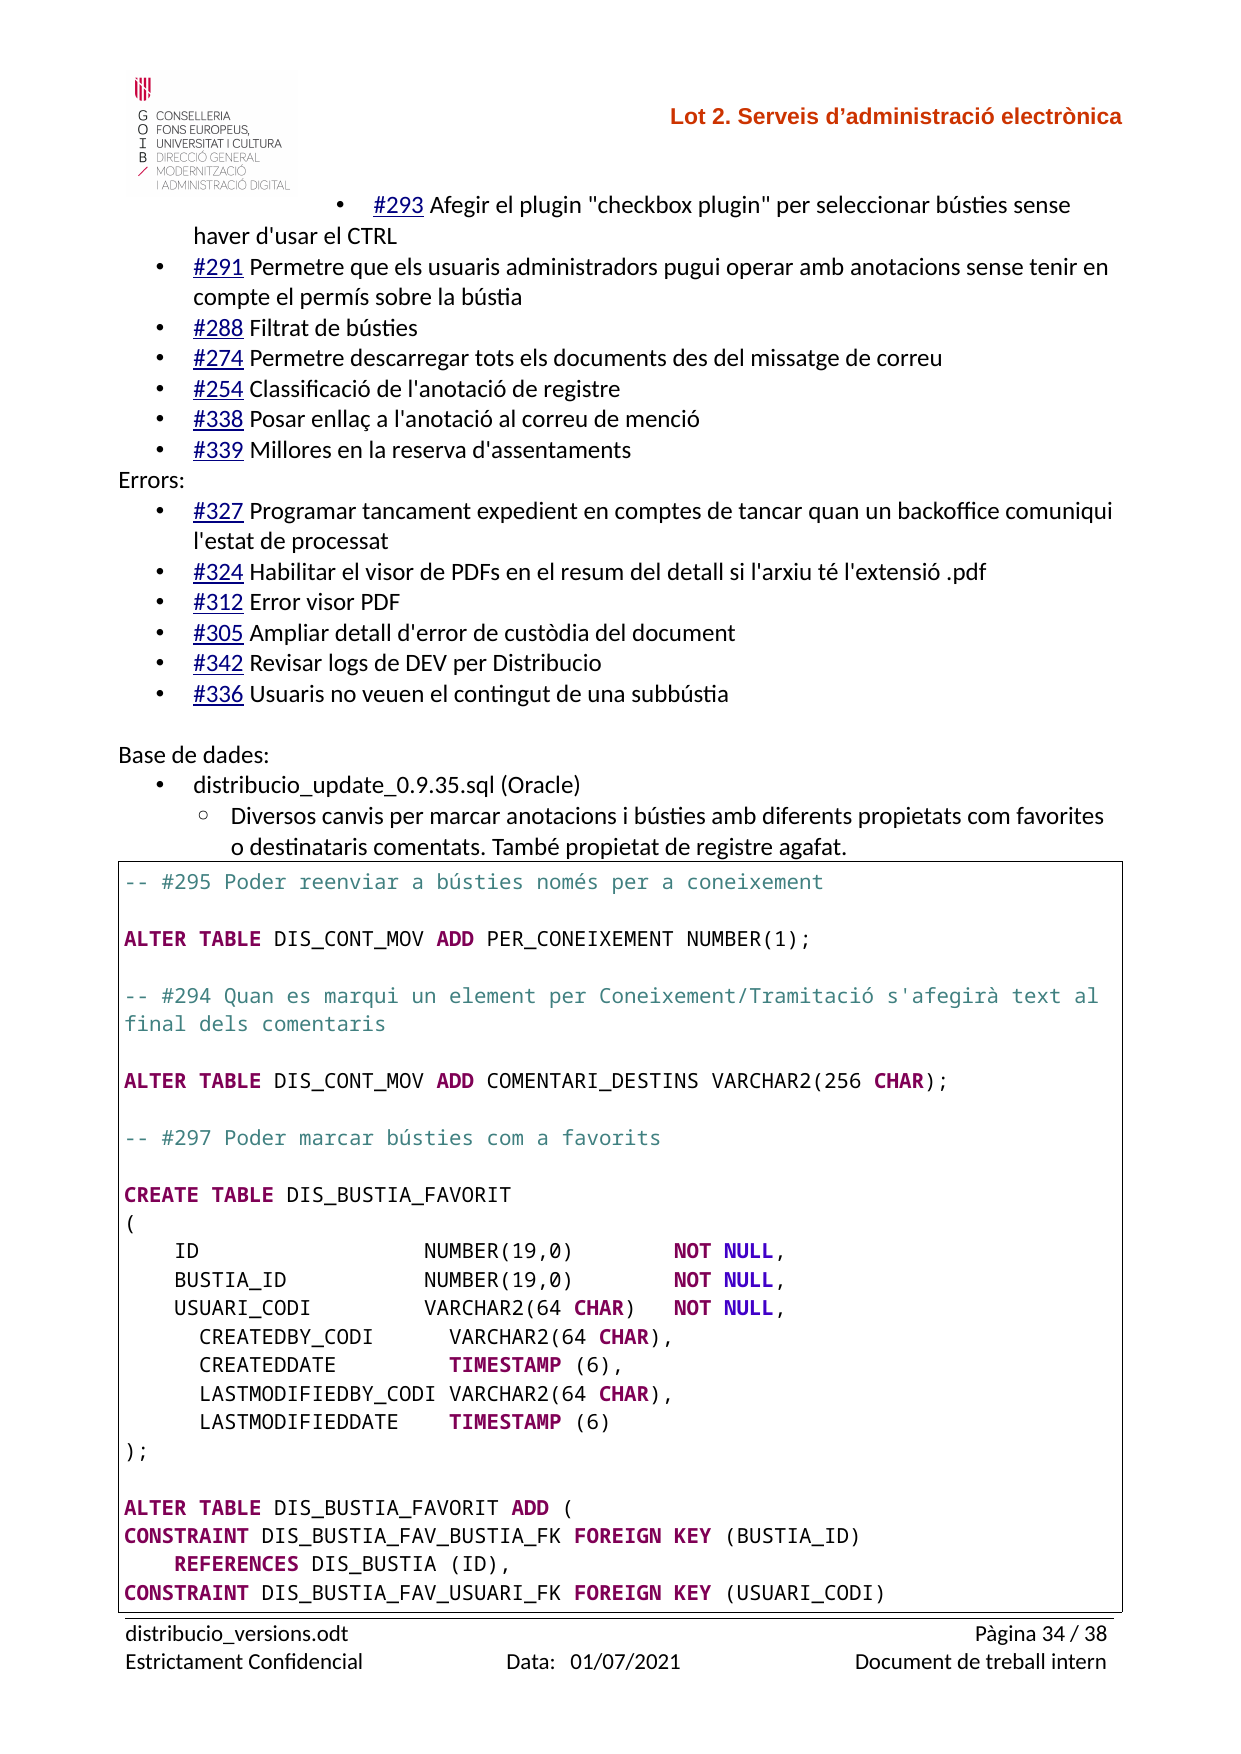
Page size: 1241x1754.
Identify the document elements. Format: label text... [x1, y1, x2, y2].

list Diversos canvis per marcar anotacions i bústies amb diferents propietats com favorites o destinataris comentats. També propietat de registre agafat. [193, 800, 1122, 861]
list #305 Ampliar detall d'error de custòdia del document [156, 617, 1122, 647]
list #254 Classificació de l'anotació de registre [156, 373, 1122, 403]
list #291 Permetre que els usuaris administradors pugui operar amb anotacions sense tenir en compte el permís sobre la bústia [156, 251, 1122, 312]
list #339 Millores en la reserva d'assentaments [156, 434, 1122, 464]
table_header -- #295 Poder reenviar a bústies només per a coneixement ALTER TABLE DIS_CONT_MOV ADD PER_CONEIXEMENT NUMBER(1); -- #294 Quan es marqui un element per Coneixement/Tramitació s'afegirà text al final dels comentaris ALTER TABLE DIS_CONT_MOV ADD COMENTARI_DESTINS VARCHAR2(256 CHAR); -- #297 Poder marcar bústies com a favorits CREATE TABLE DIS_BUSTIA_FAVORIT ( ID NUMBER(19,0) NOT NULL, BUSTIA_ID NUMBER(19,0) NOT NULL, USUARI_CODI VARCHAR2(64 CHAR) NOT NULL, CREATEDBY_CODI VARCHAR2(64 CHAR), CREATEDDATE TIMESTAMP (6), LASTMODIFIEDBY_CODI VARCHAR2(64 CHAR), LASTMODIFIEDDATE TIMESTAMP (6) ); ALTER TABLE DIS_BUSTIA_FAVORIT ADD ( CONSTRAINT DIS_BUSTIA_FAV_BUSTIA_FK FOREIGN KEY (BUSTIA_ID) REFERENCES DIS_BUSTIA (ID), CONSTRAINT DIS_BUSTIA_FAV_USUARI_FK FOREIGN KEY (USUARI_CODI) [119, 862, 1122, 1612]
text Base de dades: [118, 739, 1122, 769]
list #312 Error visor PDF [156, 586, 1122, 617]
list #327 Programar tancament expedient en comptes de tancar quan un backoffice comuniqui l'estat de processat [156, 495, 1122, 556]
list #338 Posar enllaç a l'anotació al correu de menció [156, 403, 1122, 434]
list #324 Habilitar el visor de PDFs en el resum del detall si l'arxiu té l'extensió .pdf [156, 556, 1122, 586]
list distribucio_update_0.9.35.sql (Oracle) [156, 769, 1122, 800]
text Errors: [118, 464, 1122, 495]
list #274 Permetre descarregar tots els documents des del missatge de correu [156, 342, 1122, 373]
picture [126, 70, 299, 197]
list #342 Revisar logs de DEV per Distribucio [156, 647, 1122, 678]
list #293 Afegir el plugin "checkbox plugin" per seleccionar bústies sense haver d'usar el CTRL [156, 190, 1122, 251]
list #336 Usuaris no veuen el contingut de una subbústia [156, 678, 1122, 708]
list #288 Filtrat de bústies [156, 312, 1122, 342]
